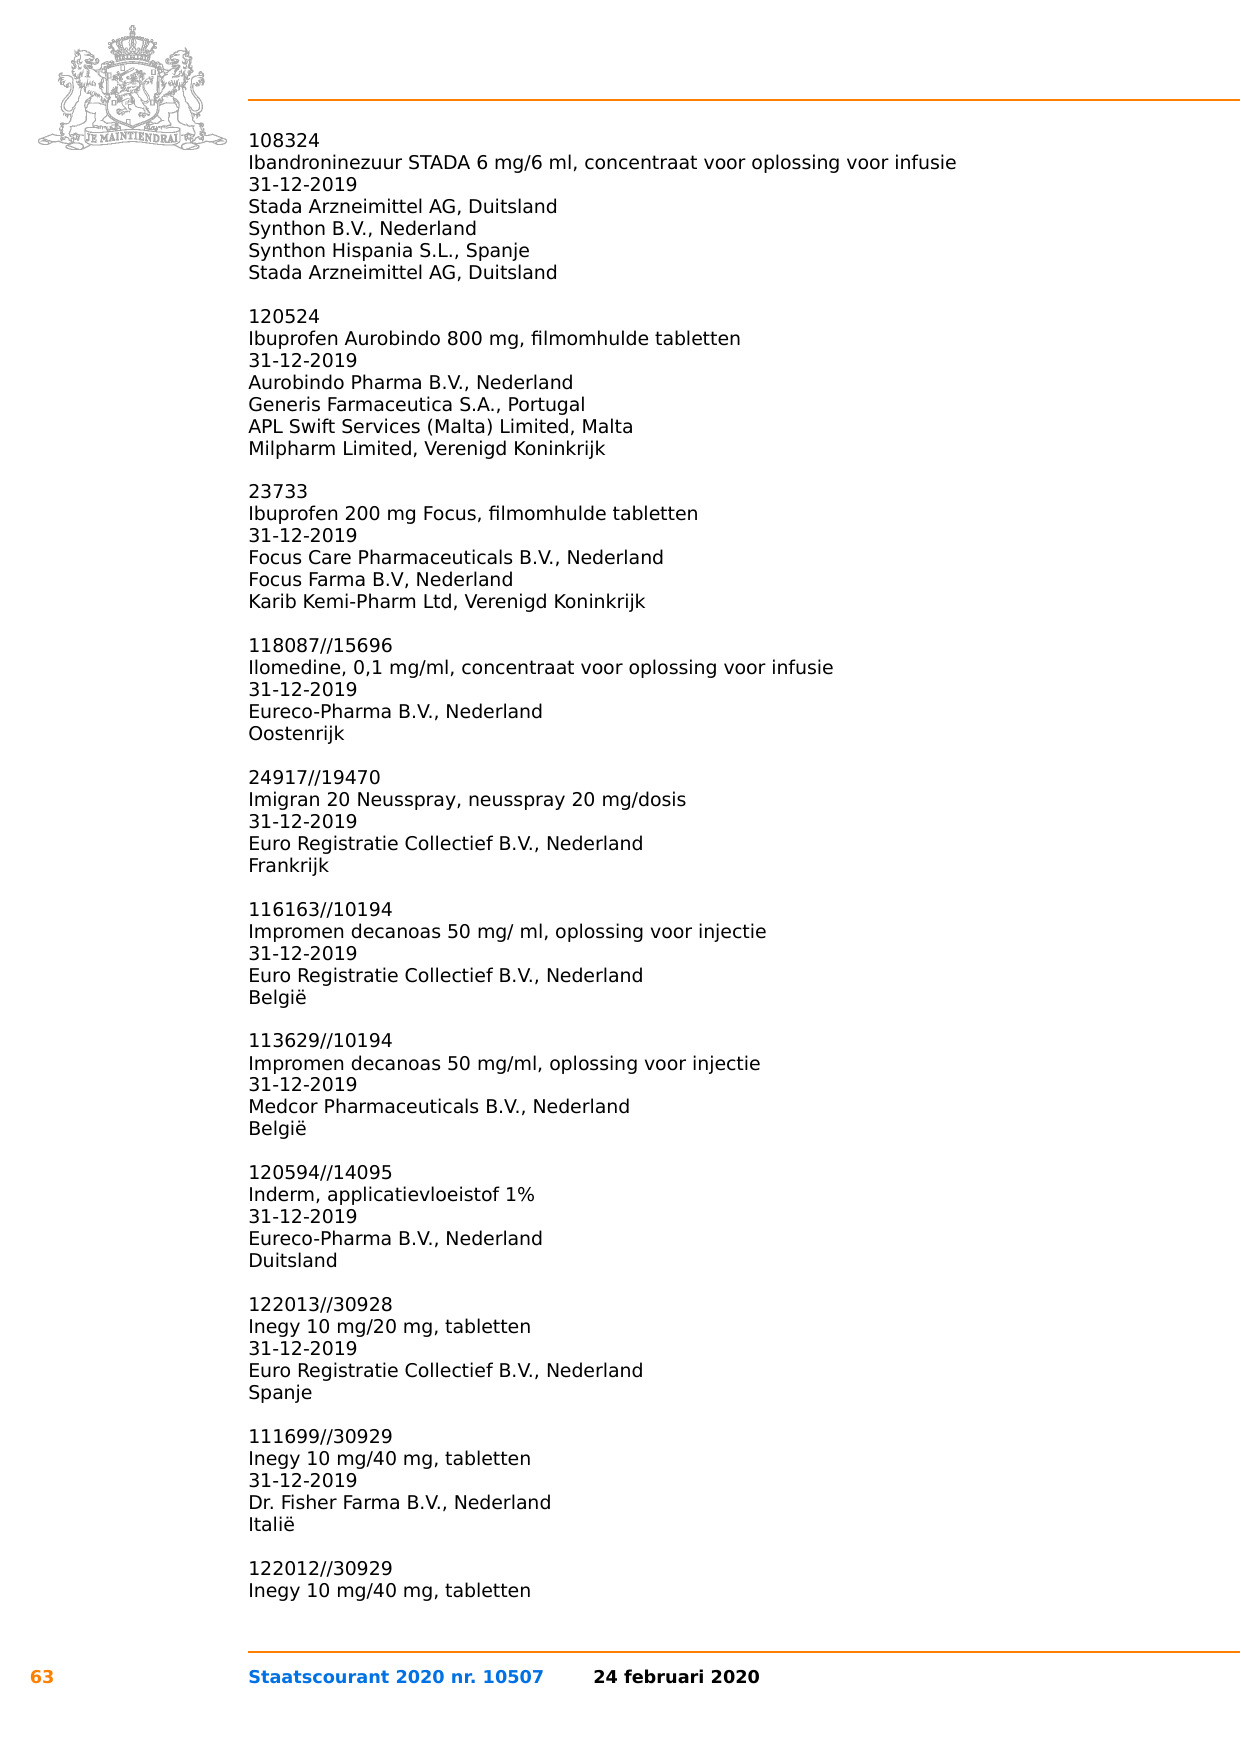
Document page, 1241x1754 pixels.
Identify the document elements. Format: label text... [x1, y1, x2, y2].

text 23733 [248, 481, 1163, 503]
text 108324 [248, 130, 1163, 152]
text Impromen decanoas 50 mg/ml, oplossing voor injectie [248, 1052, 1163, 1074]
text Dr. Fisher Farma B.V., Nederland [248, 1492, 1163, 1514]
text Impromen decanoas 50 mg/ ml, oplossing voor injectie [248, 921, 1163, 943]
text 31-12-2019 [248, 174, 1163, 196]
text Italië [248, 1514, 1163, 1536]
text APL Swift Services (Malta) Limited, Malta [248, 416, 1163, 437]
text 122012//30929 [248, 1557, 1163, 1579]
text Medcor Pharmaceuticals B.V., Nederland [248, 1096, 1163, 1118]
text Inegy 10 mg/40 mg, tabletten [248, 1448, 1163, 1470]
text Synthon B.V., Nederland [248, 218, 1163, 240]
text 31-12-2019 [248, 811, 1163, 833]
text 31-12-2019 [248, 679, 1163, 701]
picture [38, 25, 227, 150]
text Ibuprofen 200 mg Focus, filmomhulde tabletten [248, 503, 1163, 525]
text Ibuprofen Aurobindo 800 mg, filmomhulde tabletten [248, 328, 1163, 349]
text België [248, 987, 1163, 1008]
text 113629//10194 [248, 1030, 1163, 1052]
text Inegy 10 mg/40 mg, tabletten [248, 1579, 1163, 1601]
text 116163//10194 [248, 899, 1163, 921]
text Inderm, applicatievloeistof 1% [248, 1184, 1163, 1206]
text Stada Arzneimittel AG, Duitsland [248, 196, 1163, 218]
text 120594//14095 [248, 1162, 1163, 1184]
text 122013//30928 [248, 1294, 1163, 1316]
text 31-12-2019 [248, 1470, 1163, 1492]
text Generis Farmaceutica S.A., Portugal [248, 393, 1163, 416]
text Ilomedine, 0,1 mg/ml, concentraat voor oplossing voor infusie [248, 657, 1163, 679]
text België [248, 1118, 1163, 1140]
text Inegy 10 mg/20 mg, tabletten [248, 1316, 1163, 1338]
text 31-12-2019 [248, 349, 1163, 372]
text Ibandroninezuur STADA 6 mg/6 ml, concentraat voor oplossing voor infusie [248, 152, 1163, 174]
text 31-12-2019 [248, 1206, 1163, 1228]
text 111699//30929 [248, 1426, 1163, 1448]
text Euro Registratie Collectief B.V., Nederland [248, 833, 1163, 855]
text Milpharm Limited, Verenigd Koninkrijk [248, 437, 1163, 459]
text Euro Registratie Collectief B.V., Nederland [248, 1360, 1163, 1382]
text Aurobindo Pharma B.V., Nederland [248, 372, 1163, 393]
text Eureco-Pharma B.V., Nederland [248, 1228, 1163, 1250]
text Karib Kemi-Pharm Ltd, Verenigd Koninkrijk [248, 591, 1163, 613]
text 118087//15696 [248, 635, 1163, 657]
text 24917//19470 [248, 767, 1163, 789]
text 31-12-2019 [248, 1338, 1163, 1360]
text Stada Arzneimittel AG, Duitsland [248, 262, 1163, 284]
text 31-12-2019 [248, 1074, 1163, 1096]
text 31-12-2019 [248, 525, 1163, 547]
text Euro Registratie Collectief B.V., Nederland [248, 964, 1163, 987]
text 120524 [248, 306, 1163, 328]
text Frankrijk [248, 855, 1163, 877]
text Imigran 20 Neusspray, neusspray 20 mg/dosis [248, 789, 1163, 811]
text Duitsland [248, 1250, 1163, 1272]
text Focus Care Pharmaceuticals B.V., Nederland [248, 547, 1163, 569]
text Spanje [248, 1382, 1163, 1404]
text Eureco-Pharma B.V., Nederland [248, 701, 1163, 723]
text Focus Farma B.V, Nederland [248, 569, 1163, 591]
text 31-12-2019 [248, 943, 1163, 964]
text Oostenrijk [248, 723, 1163, 745]
text Synthon Hispania S.L., Spanje [248, 240, 1163, 262]
